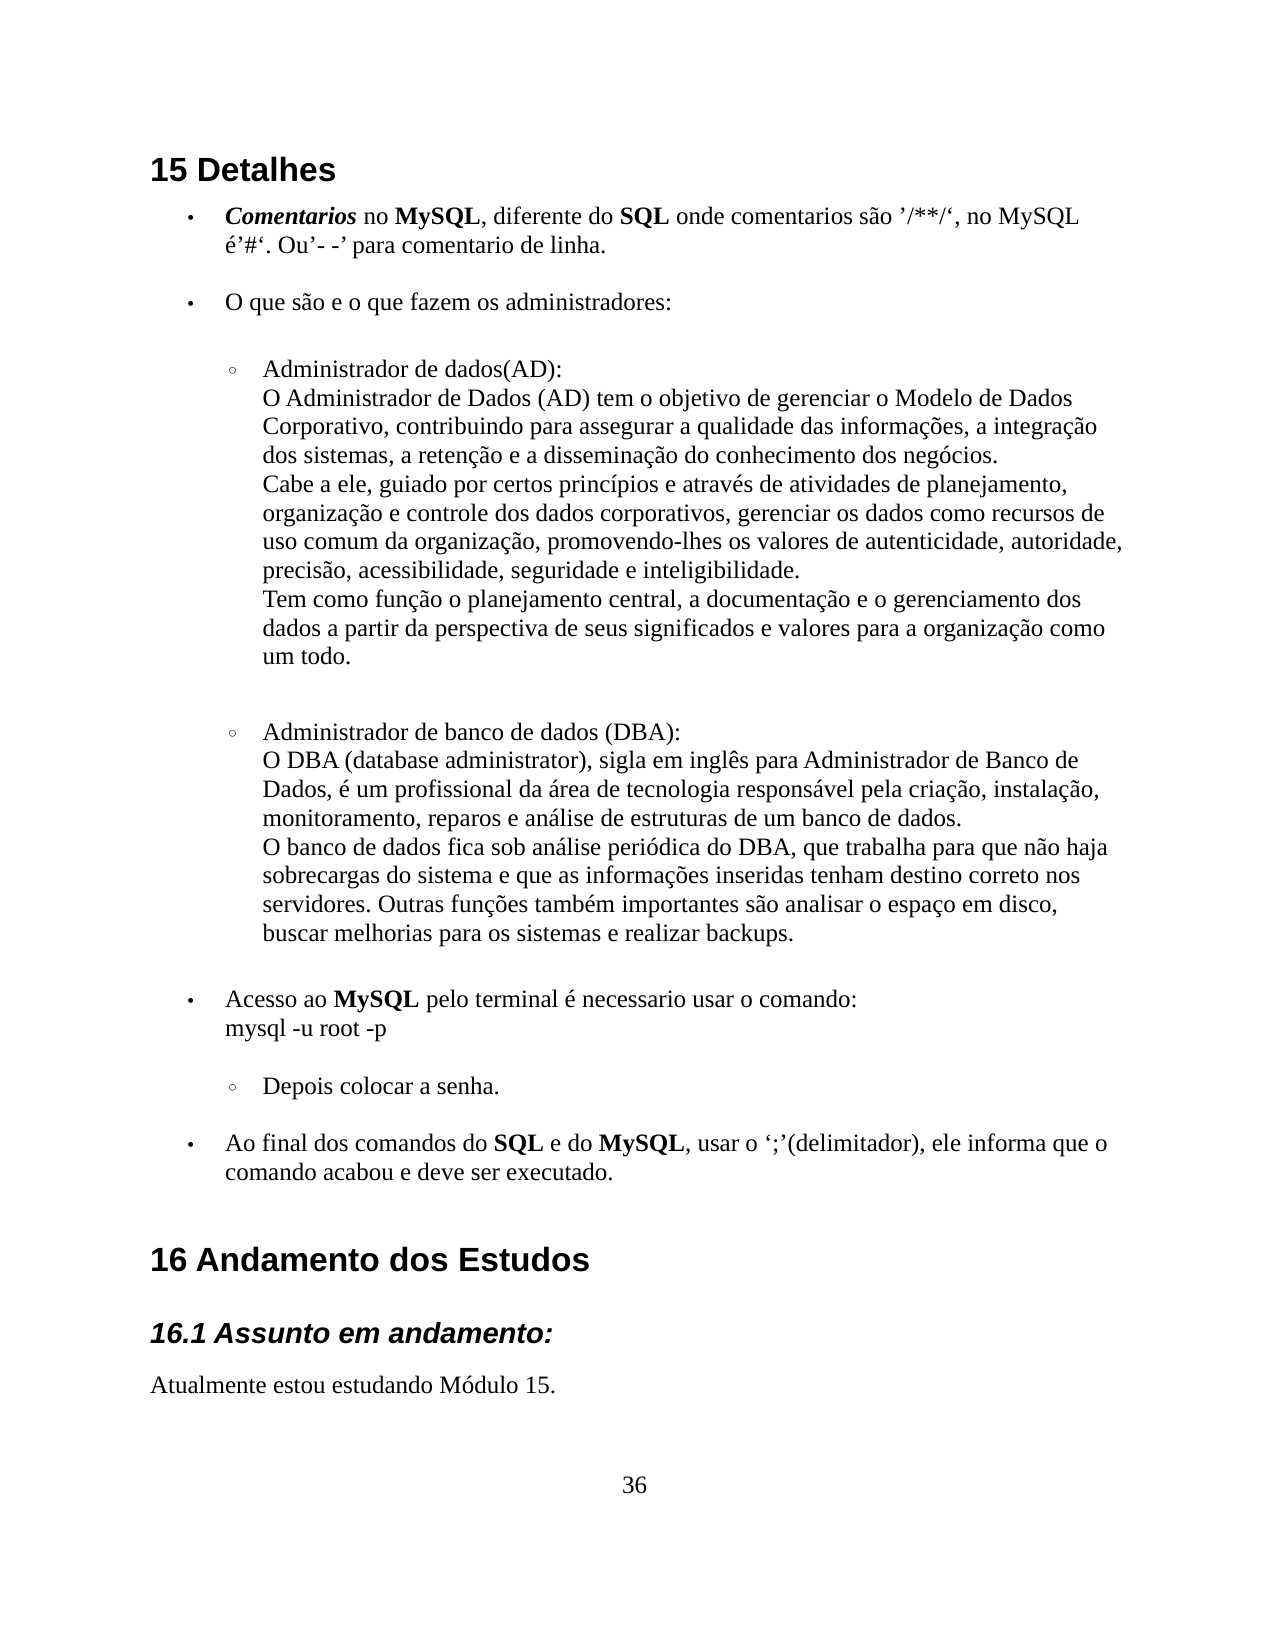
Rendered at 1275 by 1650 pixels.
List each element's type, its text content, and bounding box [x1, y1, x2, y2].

list Administrador de dados(AD): O Administrador de Dados (AD) tem o objetivo de gerenciar o Modelo de Dados Corporativo, contribuindo para assegurar a qualidade das informações, a integração dos sistemas, a retenção e a disseminação do conhecimento dos negócios. Cabe a ele, guiado por certos princípios e através de atividades de planejamento, organização e controle dos dados corporativos, gerenciar os dados como recursos de uso comum da organização, promovendo-lhes os valores de autenticidade, autoridade, precisão, acessibilidade, seguridade e inteligibilidade. Tem como função o planejamento central, a documentação e o gerenciamento dos dados a partir da perspectiva de seus significados e valores para a organização como um todo. [225, 354, 1125, 699]
list Comentarios no MySQL, diferente do SQL onde comentarios são ’/**/‘, no MySQL é’#‘. Ou’- -’ para comentario de linha. [187, 201, 1125, 287]
list O que são e o que fazem os administradores: [187, 287, 1125, 345]
subtitle 16 Andamento dos Estudos [150, 1239, 1125, 1278]
text Atualmente estou estudando Módulo 15. [150, 1371, 1125, 1428]
list Acesso ao MySQL pelo terminal é necessario usar o comando: mysql -u root -p [187, 984, 1125, 1071]
list Administrador de banco de dados (DBA): O DBA (database administrator), sigla em inglês para Administrador de Banco de Dados, é um profissional da área de tecnologia responsável pela criação, instalação, monitoramento, reparos e análise de estruturas de um banco de dados. O banco de dados fica sob análise periódica do DBA, que trabalha para que não haja sobrecargas do sistema e que as informações inseridas tenham destino correto nos servidores. Outras funções também importantes são analisar o espaço em disco, buscar melhorias para os sistemas e realizar backups. [225, 717, 1125, 976]
subtitle 16.1 Assunto em andamento: [150, 1316, 1125, 1349]
list Ao final dos comandos do SQL e do MySQL, usar o ‘;’(delimitador), ele informa que o comando acabou e deve ser executado. [187, 1128, 1125, 1186]
subtitle 15 Detalhes [150, 150, 1125, 189]
list Depois colocar a senha. [225, 1071, 1125, 1128]
